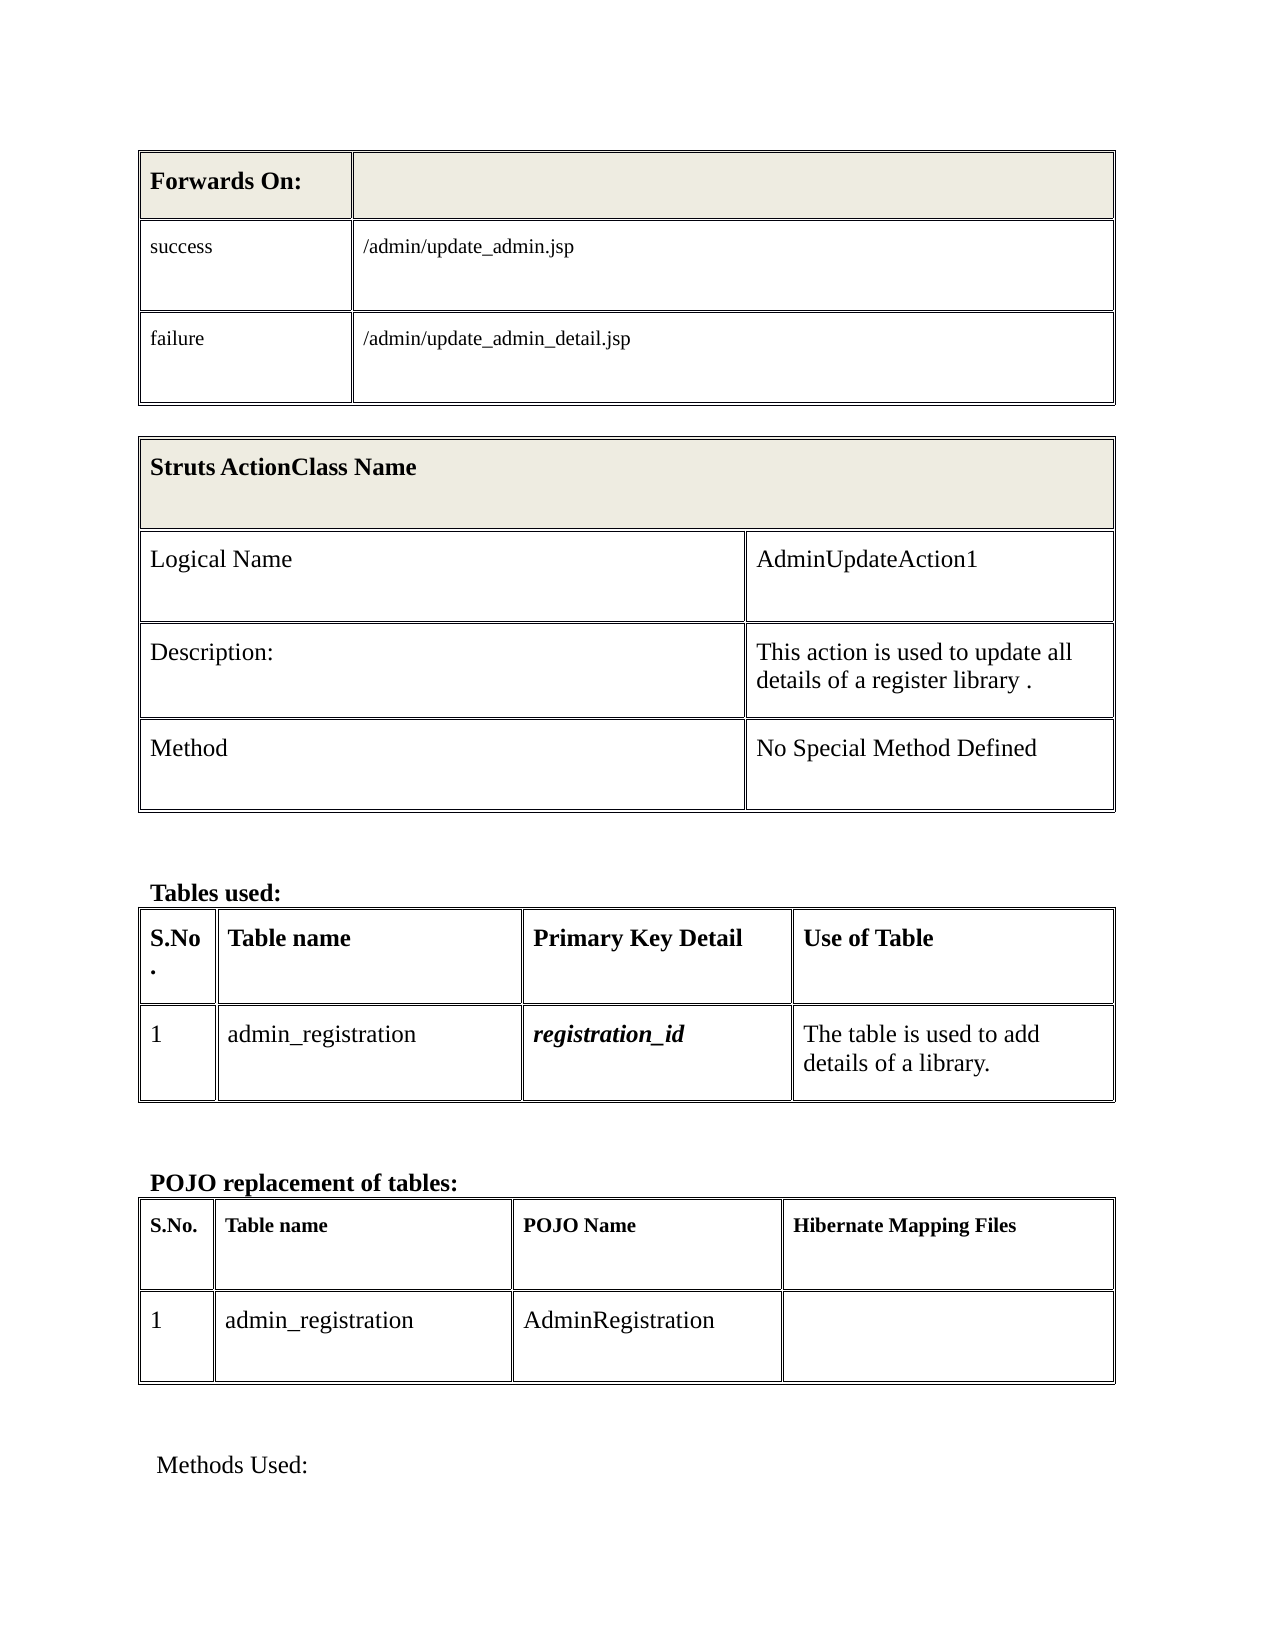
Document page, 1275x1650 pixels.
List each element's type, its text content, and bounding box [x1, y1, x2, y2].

table_cell [354, 153, 1113, 218]
table_cell AdminUpdateAction1 [747, 532, 1113, 621]
table_cell Logical Name [141, 532, 744, 621]
text Methods Used: [150, 1450, 1125, 1479]
table_cell 1 [141, 1292, 213, 1381]
table_header S.No. [141, 910, 215, 1003]
table_cell Method [141, 720, 744, 809]
table_cell /admin/update_admin_detail.jsp [354, 313, 1113, 402]
table_cell [784, 1292, 1113, 1381]
table_cell Description: [141, 624, 744, 717]
table_cell admin_registration [216, 1292, 511, 1381]
table_cell This action is used to update all details of a register library . [747, 624, 1113, 717]
table_cell admin_registration [219, 1006, 521, 1100]
table_cell The table is used to add details of a library. [794, 1006, 1113, 1100]
table_header Table name [219, 910, 521, 1003]
table_cell /admin/update_admin.jsp [354, 221, 1113, 310]
table_header Table name [216, 1200, 511, 1289]
table_header Struts ActionClass Name [141, 440, 1113, 528]
text POJO replacement of tables: [150, 1168, 1125, 1197]
table_header POJO Name [514, 1200, 781, 1289]
table_cell failure [141, 313, 351, 402]
table_header Use of Table [794, 910, 1113, 1003]
table_cell 1 [141, 1006, 215, 1100]
table_cell success [141, 221, 351, 310]
table_header Primary Key Detail [524, 910, 791, 1003]
table_cell No Special Method Defined [747, 720, 1113, 809]
text Tables used: [150, 878, 1125, 907]
table_cell registration_id [524, 1006, 791, 1100]
table_header S.No. [141, 1200, 213, 1289]
table_cell AdminRegistration [514, 1292, 781, 1381]
table_cell Forwards On: [141, 153, 351, 218]
table_header Hibernate Mapping Files [784, 1200, 1113, 1289]
